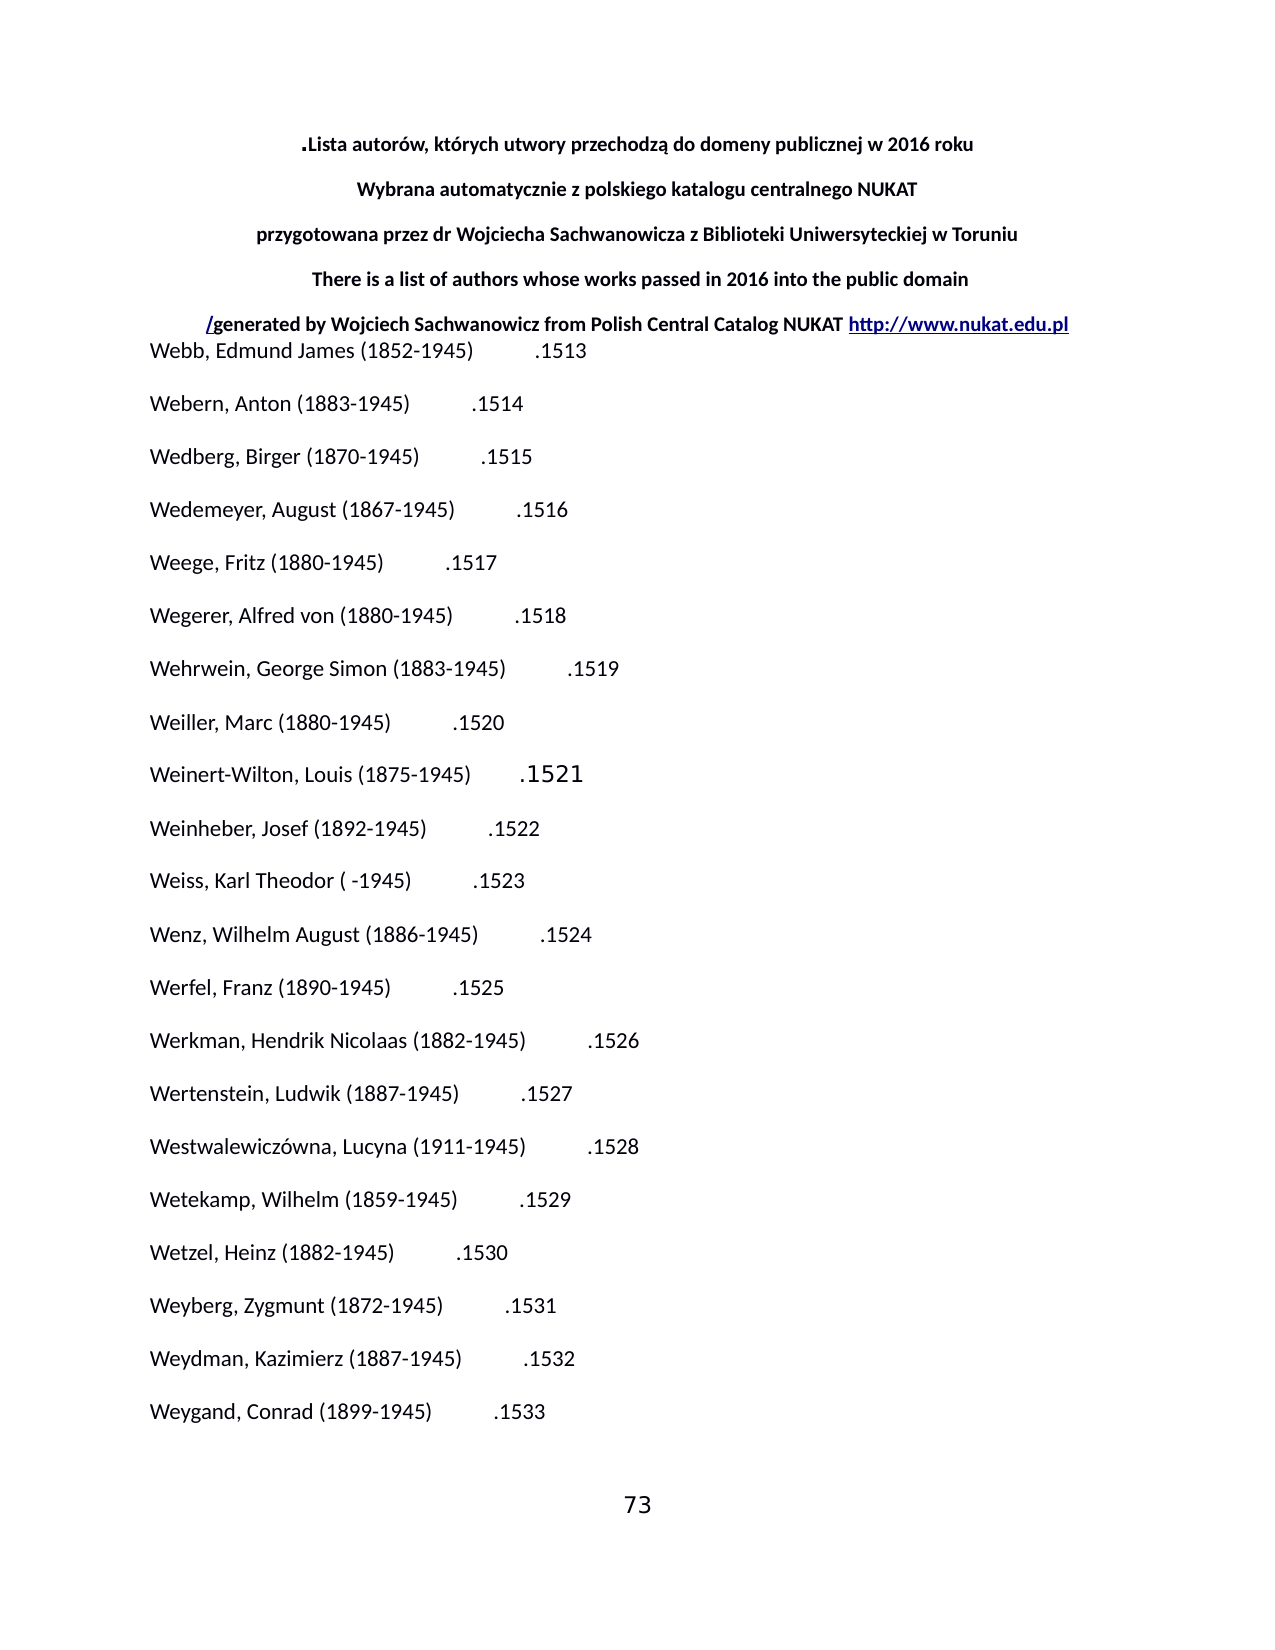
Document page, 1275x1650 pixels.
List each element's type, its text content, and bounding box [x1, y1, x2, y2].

list Wetekamp, Wilhelm (1859-1945) [150, 1185, 1087, 1213]
list Wegerer, Alfred von (1880-1945) [150, 602, 1087, 629]
list Wedberg, Birger (1870-1945) [150, 442, 1087, 471]
list Weyberg, Zygmunt (1872-1945) [150, 1291, 1087, 1319]
list Weydman, Kazimierz (1887-1945) [150, 1344, 1087, 1372]
list Wenz, Wilhelm August (1886-1945) [150, 920, 1087, 948]
list Weiller, Marc (1880-1945) [150, 708, 1087, 736]
list Webern, Anton (1883-1945) [150, 389, 1087, 417]
list Wetzel, Heinz (1882-1945) [150, 1238, 1087, 1266]
list Weinheber, Josef (1892-1945) [150, 814, 1087, 842]
list Weinert-Wilton, Louis (1875-1945) [150, 761, 1087, 789]
list Westwalewiczówna, Lucyna (1911-1945) [150, 1132, 1087, 1160]
list Weygand, Conrad (1899-1945) [150, 1397, 1087, 1425]
list Wedemeyer, August (1867-1945) [150, 496, 1087, 523]
list Werfel, Franz (1890-1945) [150, 973, 1087, 1001]
list Weege, Fritz (1880-1945) [150, 548, 1087, 577]
list Wehrwein, George Simon (1883-1945) [150, 654, 1087, 683]
list Wertenstein, Ludwik (1887-1945) [150, 1079, 1087, 1107]
list Werkman, Hendrik Nicolaas (1882-1945) [150, 1026, 1087, 1054]
list Weiss, Karl Theodor ( -1945) [150, 867, 1087, 895]
list Webb, Edmund James (1852-1945) [150, 336, 1087, 364]
